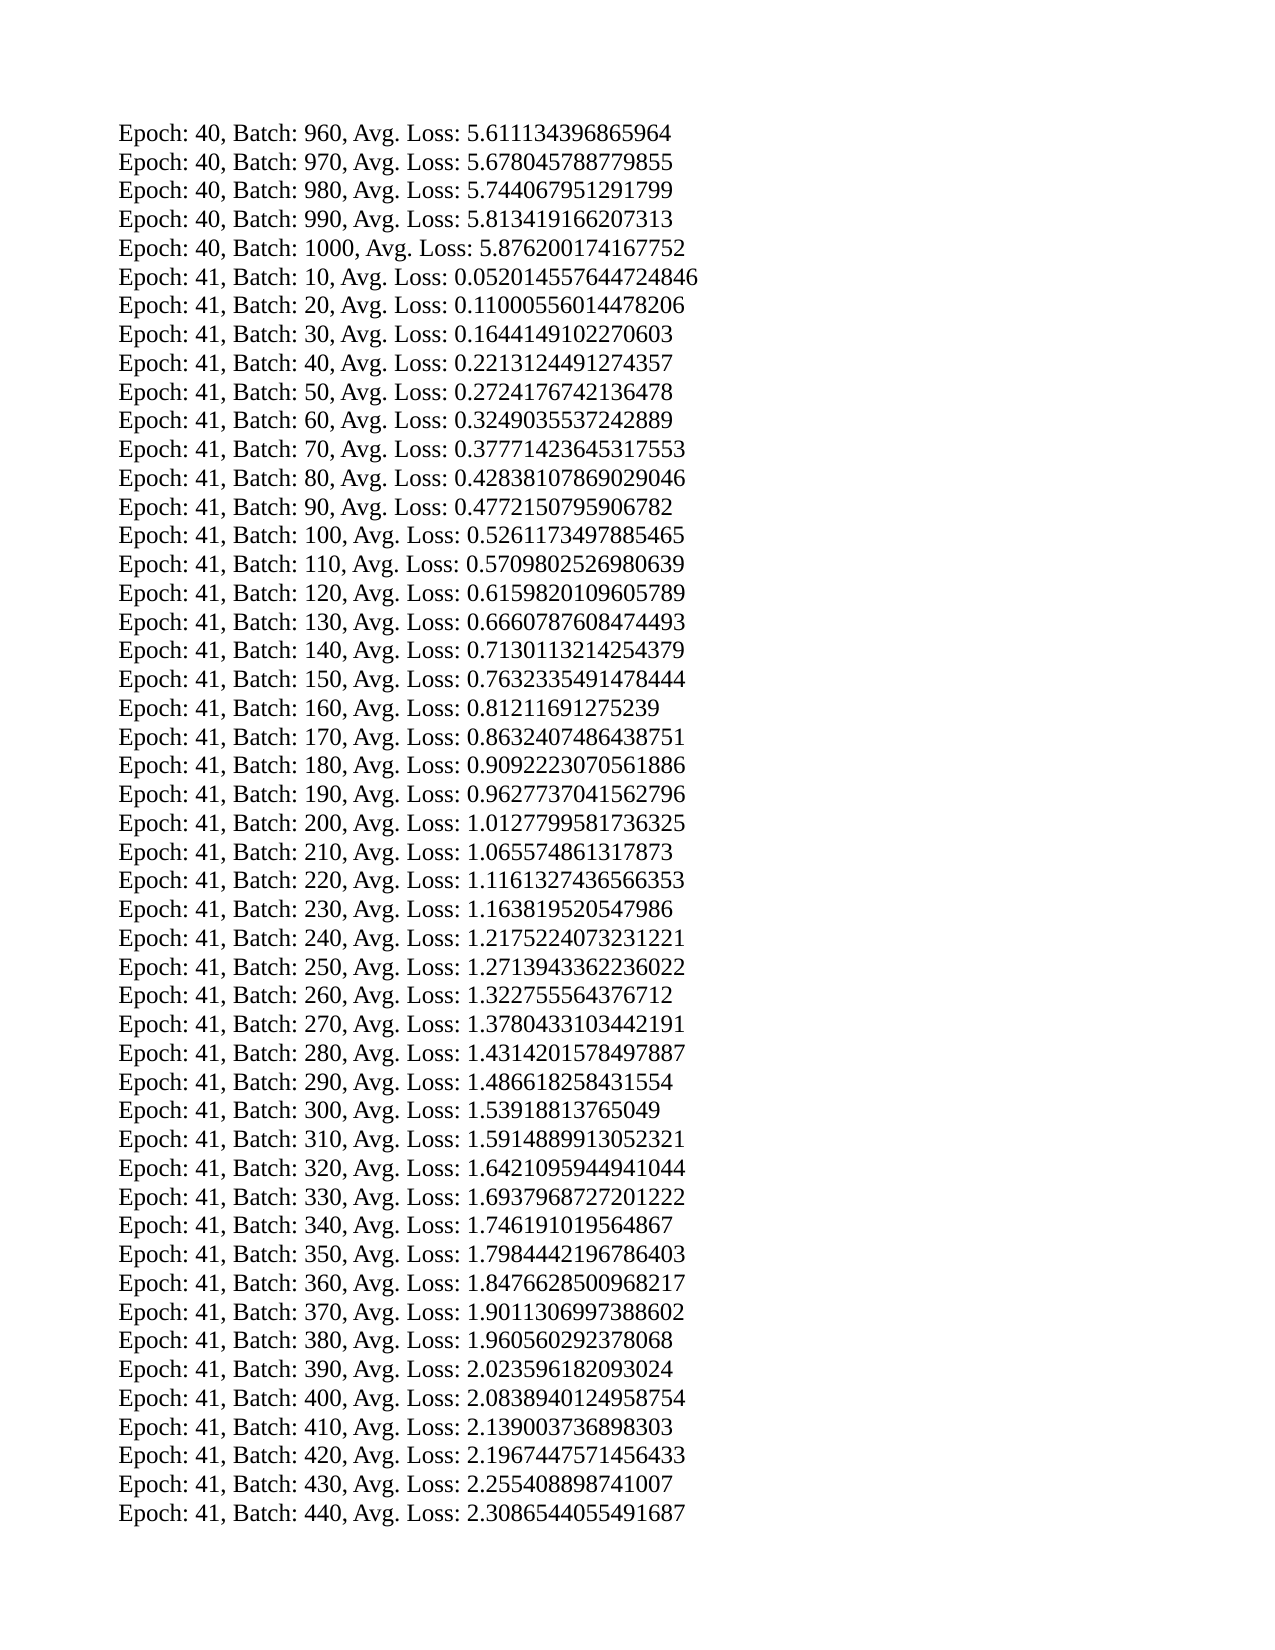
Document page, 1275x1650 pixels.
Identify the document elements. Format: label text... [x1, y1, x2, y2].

text Epoch: 41, Batch: 60, Avg. Loss: 0.3249035537242889 [118, 406, 1157, 434]
text Epoch: 41, Batch: 150, Avg. Loss: 0.7632335491478444 [118, 664, 1157, 693]
text Epoch: 41, Batch: 320, Avg. Loss: 1.6421095944941044 [118, 1153, 1157, 1182]
text Epoch: 41, Batch: 200, Avg. Loss: 1.0127799581736325 [118, 808, 1157, 837]
text Epoch: 41, Batch: 10, Avg. Loss: 0.052014557644724846 [118, 262, 1157, 291]
text Epoch: 41, Batch: 420, Avg. Loss: 2.1967447571456433 [118, 1441, 1157, 1469]
text Epoch: 41, Batch: 110, Avg. Loss: 0.5709802526980639 [118, 549, 1157, 578]
text Epoch: 41, Batch: 50, Avg. Loss: 0.2724176742136478 [118, 377, 1157, 406]
text Epoch: 41, Batch: 210, Avg. Loss: 1.065574861317873 [118, 837, 1157, 866]
text Epoch: 41, Batch: 390, Avg. Loss: 2.023596182093024 [118, 1354, 1157, 1383]
text Epoch: 41, Batch: 40, Avg. Loss: 0.2213124491274357 [118, 348, 1157, 377]
text Epoch: 41, Batch: 300, Avg. Loss: 1.53918813765049 [118, 1096, 1157, 1124]
text Epoch: 41, Batch: 370, Avg. Loss: 1.9011306997388602 [118, 1297, 1157, 1326]
text Epoch: 41, Batch: 400, Avg. Loss: 2.0838940124958754 [118, 1383, 1157, 1412]
text Epoch: 41, Batch: 230, Avg. Loss: 1.163819520547986 [118, 894, 1157, 923]
text Epoch: 41, Batch: 120, Avg. Loss: 0.6159820109605789 [118, 578, 1157, 607]
text Epoch: 41, Batch: 240, Avg. Loss: 1.2175224073231221 [118, 923, 1157, 952]
text Epoch: 41, Batch: 380, Avg. Loss: 1.960560292378068 [118, 1326, 1157, 1354]
text Epoch: 40, Batch: 980, Avg. Loss: 5.744067951291799 [118, 176, 1157, 204]
text Epoch: 41, Batch: 140, Avg. Loss: 0.7130113214254379 [118, 636, 1157, 664]
text Epoch: 41, Batch: 430, Avg. Loss: 2.255408898741007 [118, 1469, 1157, 1498]
text Epoch: 41, Batch: 310, Avg. Loss: 1.5914889913052321 [118, 1124, 1157, 1153]
text Epoch: 41, Batch: 330, Avg. Loss: 1.6937968727201222 [118, 1182, 1157, 1211]
text Epoch: 41, Batch: 100, Avg. Loss: 0.5261173497885465 [118, 521, 1157, 549]
text Epoch: 41, Batch: 340, Avg. Loss: 1.746191019564867 [118, 1211, 1157, 1239]
text Epoch: 41, Batch: 250, Avg. Loss: 1.2713943362236022 [118, 952, 1157, 981]
text Epoch: 41, Batch: 270, Avg. Loss: 1.3780433103442191 [118, 1009, 1157, 1038]
text Epoch: 41, Batch: 160, Avg. Loss: 0.81211691275239 [118, 693, 1157, 722]
text Epoch: 40, Batch: 960, Avg. Loss: 5.611134396865964 [118, 118, 1157, 147]
text Epoch: 41, Batch: 410, Avg. Loss: 2.139003736898303 [118, 1412, 1157, 1441]
text Epoch: 41, Batch: 360, Avg. Loss: 1.8476628500968217 [118, 1268, 1157, 1297]
text Epoch: 41, Batch: 220, Avg. Loss: 1.1161327436566353 [118, 866, 1157, 894]
text Epoch: 41, Batch: 280, Avg. Loss: 1.4314201578497887 [118, 1038, 1157, 1067]
text Epoch: 41, Batch: 350, Avg. Loss: 1.7984442196786403 [118, 1239, 1157, 1268]
text Epoch: 40, Batch: 990, Avg. Loss: 5.813419166207313 [118, 204, 1157, 233]
text Epoch: 41, Batch: 190, Avg. Loss: 0.9627737041562796 [118, 779, 1157, 808]
text Epoch: 41, Batch: 30, Avg. Loss: 0.1644149102270603 [118, 319, 1157, 348]
text Epoch: 41, Batch: 180, Avg. Loss: 0.9092223070561886 [118, 751, 1157, 779]
text Epoch: 41, Batch: 20, Avg. Loss: 0.11000556014478206 [118, 291, 1157, 319]
text Epoch: 40, Batch: 970, Avg. Loss: 5.678045788779855 [118, 147, 1157, 176]
text Epoch: 41, Batch: 80, Avg. Loss: 0.42838107869029046 [118, 463, 1157, 492]
text Epoch: 41, Batch: 70, Avg. Loss: 0.37771423645317553 [118, 434, 1157, 463]
text Epoch: 40, Batch: 1000, Avg. Loss: 5.876200174167752 [118, 233, 1157, 262]
text Epoch: 41, Batch: 440, Avg. Loss: 2.3086544055491687 [118, 1498, 1157, 1527]
text Epoch: 41, Batch: 130, Avg. Loss: 0.6660787608474493 [118, 607, 1157, 636]
text Epoch: 41, Batch: 290, Avg. Loss: 1.486618258431554 [118, 1067, 1157, 1096]
text Epoch: 41, Batch: 90, Avg. Loss: 0.4772150795906782 [118, 492, 1157, 521]
text Epoch: 41, Batch: 170, Avg. Loss: 0.8632407486438751 [118, 722, 1157, 751]
text Epoch: 41, Batch: 260, Avg. Loss: 1.322755564376712 [118, 981, 1157, 1009]
